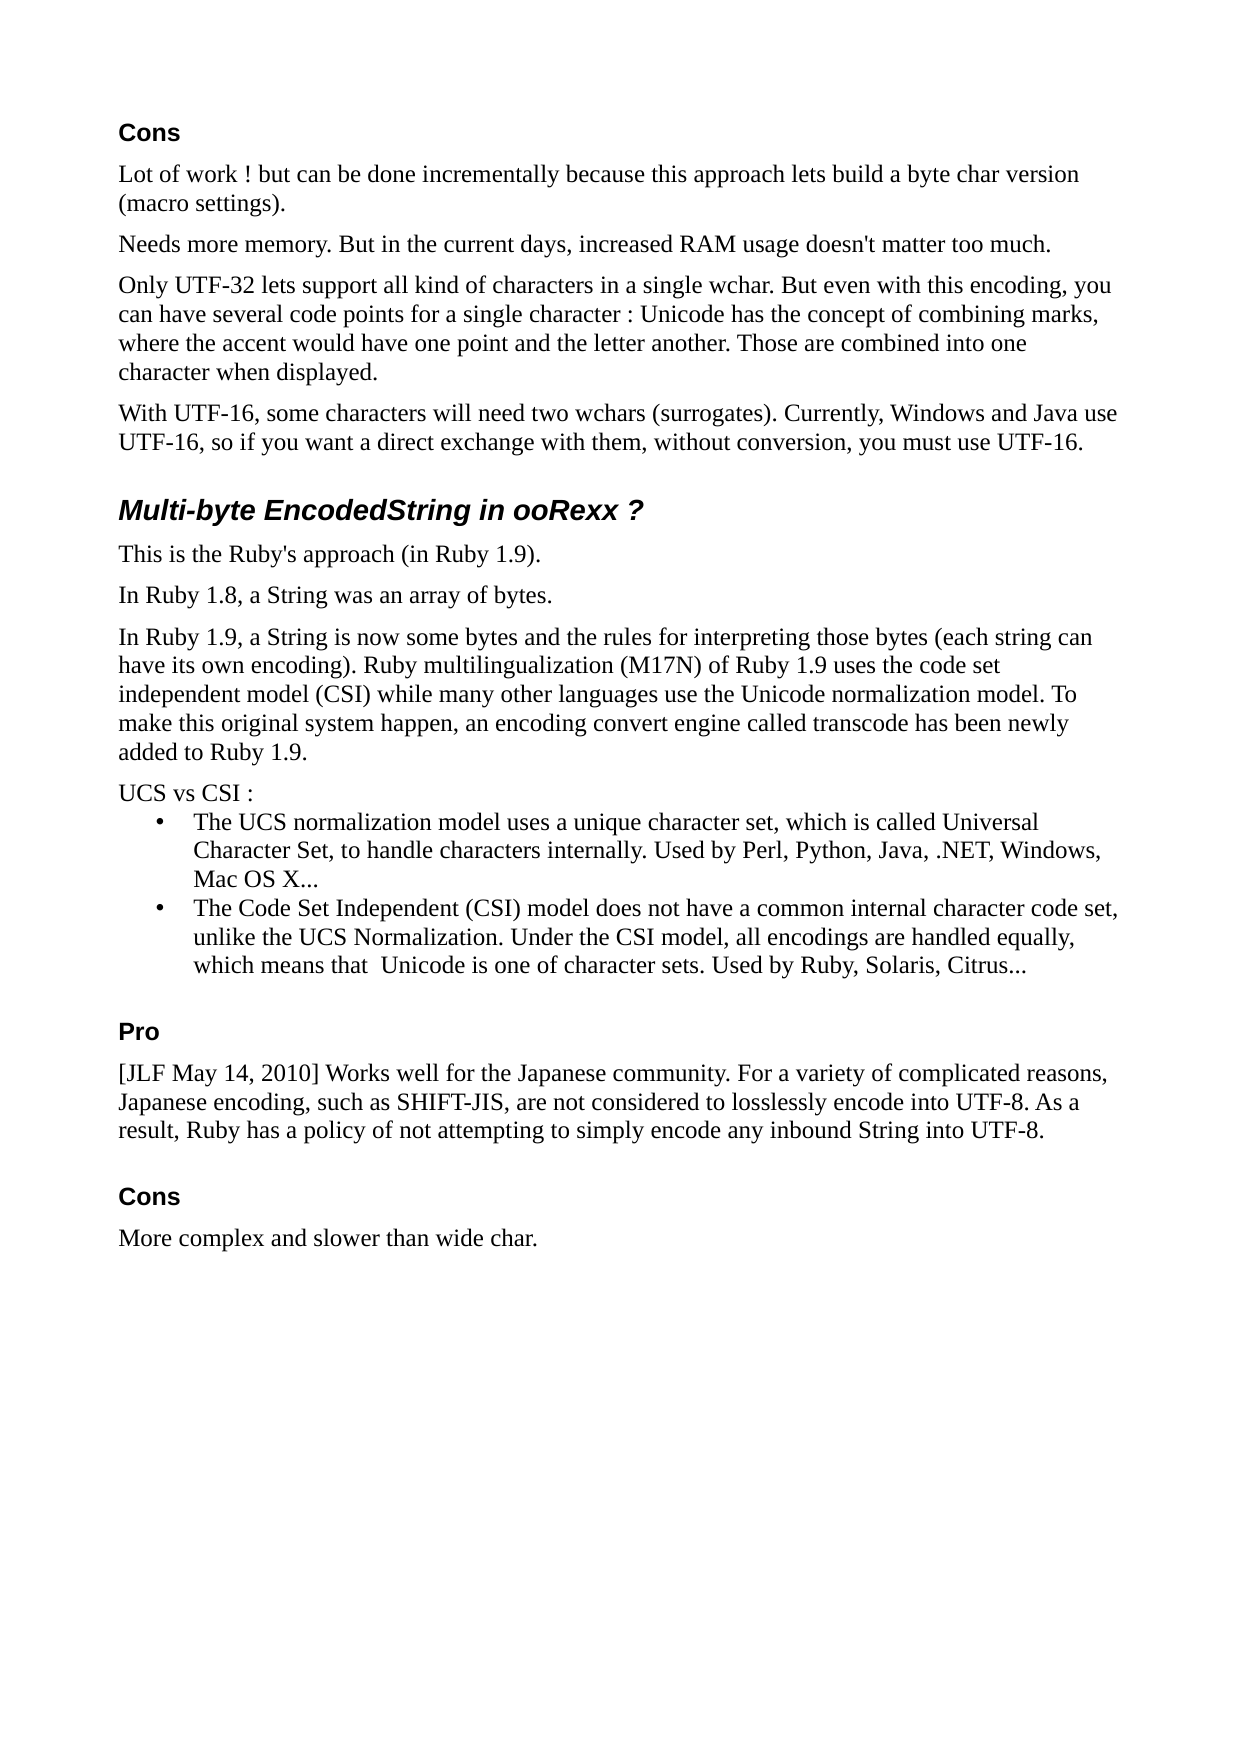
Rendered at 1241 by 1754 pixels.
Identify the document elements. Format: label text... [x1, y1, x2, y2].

text UCS vs CSI : [118, 778, 1122, 807]
text [JLF May 14, 2010] Works well for the Japanese community. For a variety of complicated reasons, Japanese encoding, such as SHIFT-JIS, are not considered to losslessly encode into UTF-8. As a result, Ruby has a policy of not attempting to simply encode any inbound String into UTF-8. [118, 1058, 1122, 1144]
text Needs more memory. But in the current days, increased RAM usage doesn't matter too much. [118, 229, 1122, 258]
text With UTF-16, some characters will need two wchars (surrogates). Currently, Windows and Java use UTF-16, so if you want a direct exchange with them, without conversion, you must use UTF-16. [118, 398, 1122, 456]
subtitle Pro [118, 1017, 1122, 1045]
text This is the Ruby's approach (in Ruby 1.9). [118, 539, 1122, 568]
subtitle Cons [118, 1182, 1122, 1210]
text In Ruby 1.9, a String is now some bytes and the rules for interpreting those bytes (each string can have its own encoding). Ruby multilingualization (M17N) of Ruby 1.9 uses the code set independent model (CSI) while many other languages use the Unicode normalization model. To make this original system happen, an encoding convert engine called transcode has been newly added to Ruby 1.9. [118, 622, 1122, 765]
text More complex and slower than wide char. [118, 1223, 1122, 1252]
subtitle Cons [118, 118, 1122, 147]
list The UCS normalization model uses a unique character set, which is called Universal Character Set, to handle characters internally. Used by Perl, Python, Java, .NET, Windows, Mac OS X... [156, 807, 1122, 893]
text Lot of work ! but can be done incrementally because this approach lets build a byte char version (macro settings). [118, 159, 1122, 217]
text Only UTF-32 lets support all kind of characters in a single wchar. But even with this encoding, you can have several code points for a single character : Unicode has the concept of combining marks, where the accent would have one point and the letter another. Those are combined into one character when displayed. [118, 271, 1122, 386]
text In Ruby 1.8, a String was an array of bytes. [118, 580, 1122, 609]
list The Code Set Independent (CSI) model does not have a common internal character code set, unlike the UCS Normalization. Under the CSI model, all encodings are handled equally, which means that Unicode is one of character sets. Used by Ruby, Solaris, Citrus... [156, 893, 1122, 979]
subtitle Multi-byte EncodedString in ooRexx ? [118, 493, 1122, 527]
